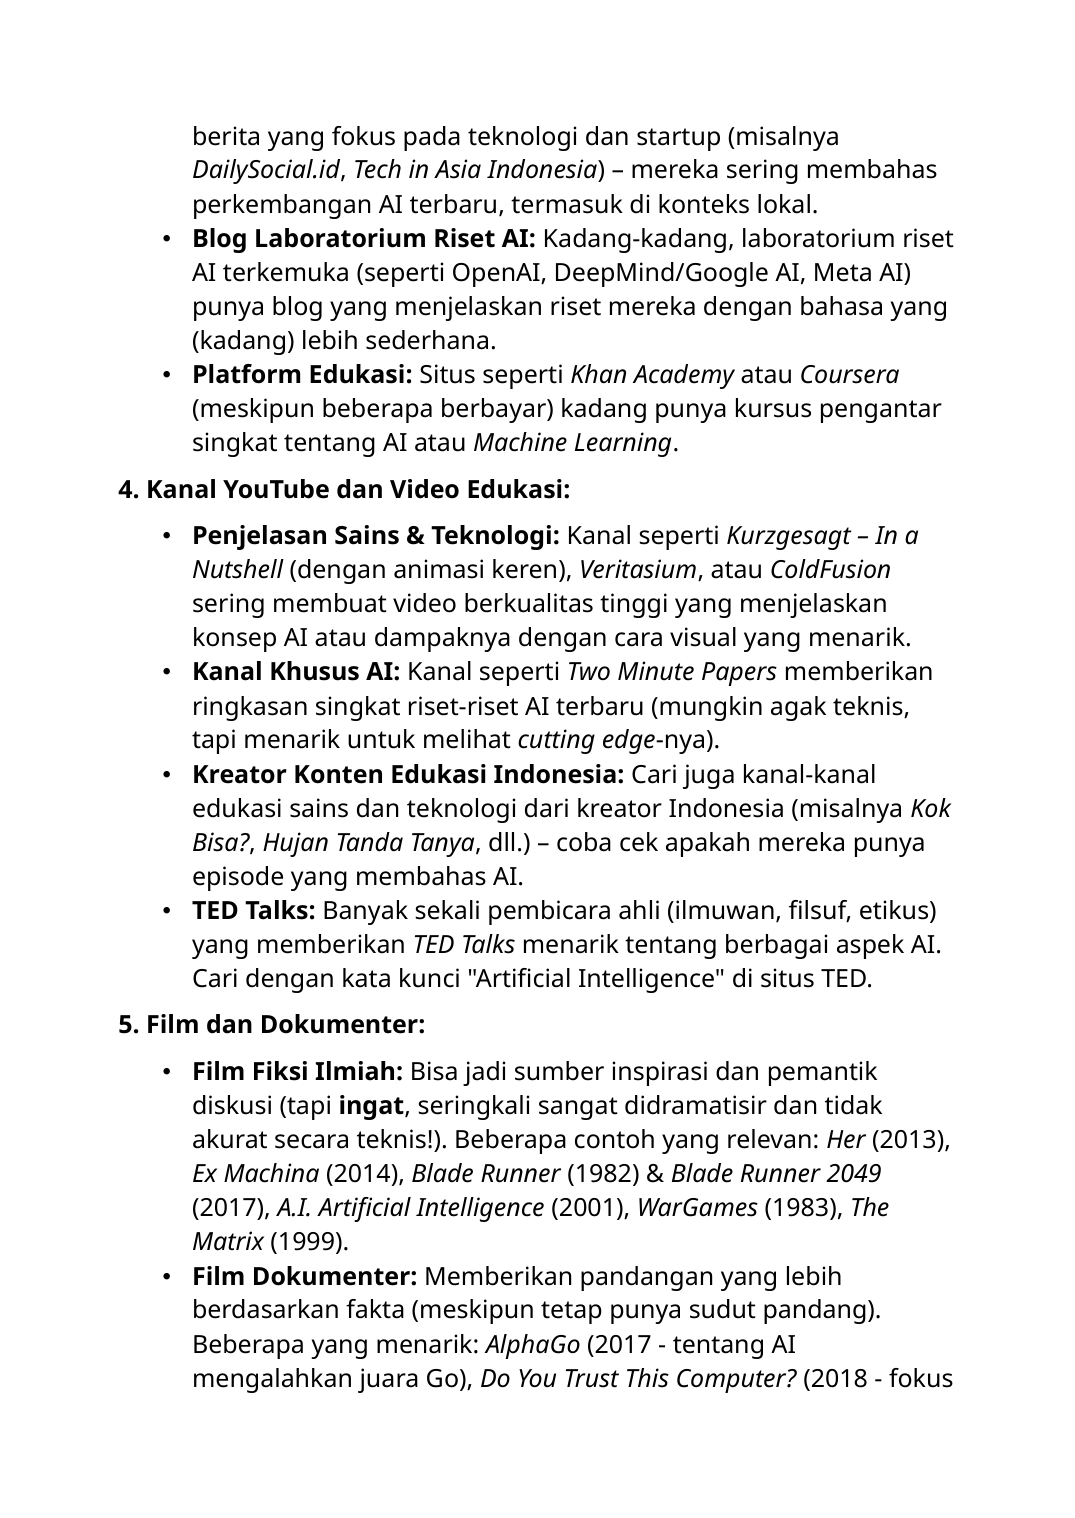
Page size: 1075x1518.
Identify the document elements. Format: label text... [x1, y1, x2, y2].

text 5. Film dan Dokumenter: [118, 1007, 957, 1041]
list Kreator Konten Edukasi Indonesia: Cari juga kanal-kanal edukasi sains dan teknologi dari kreator Indonesia (misalnya Kok Bisa?, Hujan Tanda Tanya, dll.) – coba cek apakah mereka punya episode yang membahas AI. [162, 756, 957, 892]
list berita yang fokus pada teknologi dan startup (misalnya DailySocial.id, Tech in Asia Indonesia) – mereka sering membahas perkembangan AI terbaru, termasuk di konteks lokal. [162, 118, 957, 220]
list Kanal Khusus AI: Kanal seperti Two Minute Papers memberikan ringkasan singkat riset-riset AI terbaru (mungkin agak teknis, tapi menarik untuk melihat cutting edge-nya). [162, 654, 957, 756]
list Blog Laboratorium Riset AI: Kadang-kadang, laboratorium riset AI terkemuka (seperti OpenAI, DeepMind/Google AI, Meta AI) punya blog yang menjelaskan riset mereka dengan bahasa yang (kadang) lebih sederhana. [162, 220, 957, 357]
list Platform Edukasi: Situs seperti Khan Academy atau Coursera (meskipun beberapa berbayar) kadang punya kursus pengantar singkat tentang AI atau Machine Learning. [162, 357, 957, 459]
list Penjelasan Sains & Teknologi: Kanal seperti Kurzgesagt – In a Nutshell (dengan animasi keren), Veritasium, atau ColdFusion sering membuat video berkualitas tinggi yang menjelaskan konsep AI atau dampaknya dengan cara visual yang menarik. [162, 518, 957, 654]
list Film Dokumenter: Memberikan pandangan yang lebih berdasarkan fakta (meskipun tetap punya sudut pandang). Beberapa yang menarik: AlphaGo (2017 - tentang AI mengalahkan juara Go), Do You Trust This Computer? (2018 - fokus [162, 1258, 957, 1394]
list TED Talks: Banyak sekali pembicara ahli (ilmuwan, filsuf, etikus) yang memberikan TED Talks menarik tentang berbagai aspek AI. Cari dengan kata kunci "Artificial Intelligence" di situs TED. [162, 892, 957, 995]
text 4. Kanal YouTube dan Video Edukasi: [118, 471, 957, 505]
list Film Fiksi Ilmiah: Bisa jadi sumber inspirasi dan pemantik diskusi (tapi ingat, seringkali sangat didramatisir dan tidak akurat secara teknis!). Beberapa contoh yang relevan: Her (2013), Ex Machina (2014), Blade Runner (1982) & Blade Runner 2049 (2017), A.I. Artificial Intelligence (2001), WarGames (1983), The Matrix (1999). [162, 1054, 957, 1258]
